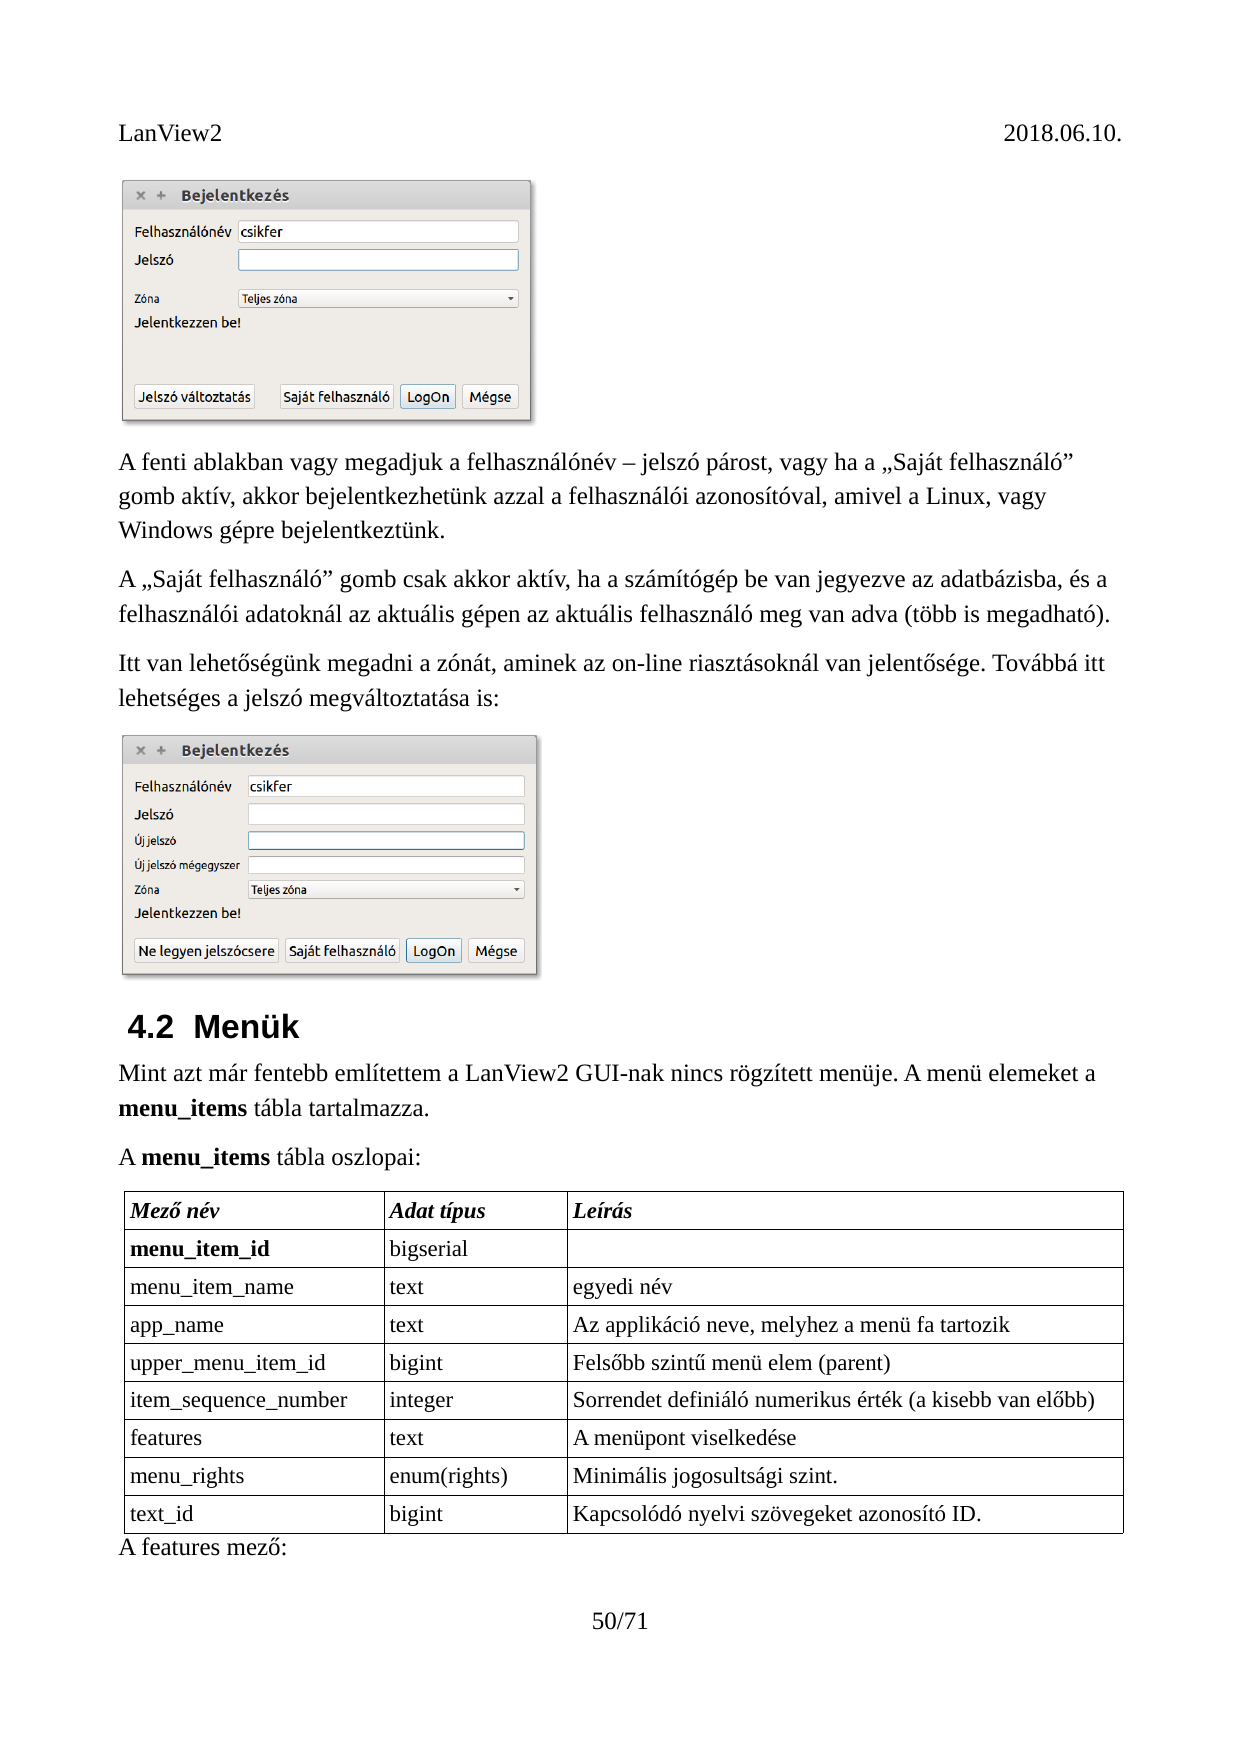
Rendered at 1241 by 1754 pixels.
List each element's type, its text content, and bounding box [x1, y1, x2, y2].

table_header Adat típus [385, 1192, 567, 1229]
text A menu_items tábla oszlopai: [118, 1142, 1122, 1171]
table_cell Felsőbb szintű menü elem (parent) [568, 1344, 1123, 1381]
table_cell egyedi név [568, 1268, 1123, 1305]
text Mint azt már fentebb említettem a LanView2 GUI-nak nincs rögzített menüje. A menü elemeket a menu_items tábla tartalmazza. [118, 1058, 1122, 1122]
table_cell item_sequence_number [125, 1382, 384, 1419]
table_cell text_id [125, 1496, 384, 1532]
table_header Mező név [125, 1192, 384, 1229]
table_cell [568, 1230, 1123, 1267]
table_cell Minimális jogosultsági szint. [568, 1458, 1123, 1494]
text Itt van lehetőségünk megadni a zónát, aminek az on-line riasztásoknál van jelentősége. Továbbá itt lehetséges a jelszó megváltoztatása is: [118, 648, 1122, 711]
table_cell menu_item_id [125, 1230, 384, 1267]
table_cell menu_rights [125, 1458, 384, 1494]
table_cell Az applikáció neve, melyhez a menü fa tartozik [568, 1306, 1123, 1343]
text [537, 177, 1122, 426]
table_cell text [385, 1268, 567, 1305]
table_cell Kapcsolódó nyelvi szövegeket azonosító ID. [568, 1496, 1123, 1532]
subtitle Menük [118, 1007, 1122, 1046]
table_cell A menüpont viselkedése [568, 1420, 1123, 1457]
table_cell Sorrendet definiáló numerikus érték (a kisebb van előbb) [568, 1382, 1123, 1419]
table_cell upper_menu_item_id [125, 1344, 384, 1381]
table_cell enum(rights) [385, 1458, 567, 1494]
table_cell bigserial [385, 1230, 567, 1267]
table_cell bigint [385, 1496, 567, 1532]
table_cell bigint [385, 1344, 567, 1381]
picture [118, 731, 543, 981]
text A „Saját felhasználó” gomb csak akkor aktív, ha a számítógép be van jegyezve az adatbázisba, és a felhasználói adatoknál az aktuális gépen az aktuális felhasználó meg van adva (több is megadható). [118, 564, 1122, 628]
table_cell app_name [125, 1306, 384, 1343]
picture [118, 177, 537, 427]
table_cell features [125, 1420, 384, 1457]
table_cell integer [385, 1382, 567, 1419]
table_header Leírás [568, 1192, 1123, 1229]
text A fenti ablakban vagy megadjuk a felhasználónév – jelszó párost, vagy ha a „Saját felhasználó” gomb aktív, akkor bejelentkezhetünk azzal a felhasználói azonosítóval, amivel a Linux, vagy Windows gépre bejelentkeztünk. [118, 447, 1122, 544]
text A features mező: [118, 1532, 1122, 1561]
table_cell menu_item_name [125, 1268, 384, 1305]
table_cell text [385, 1420, 567, 1457]
table_cell text [385, 1306, 567, 1343]
